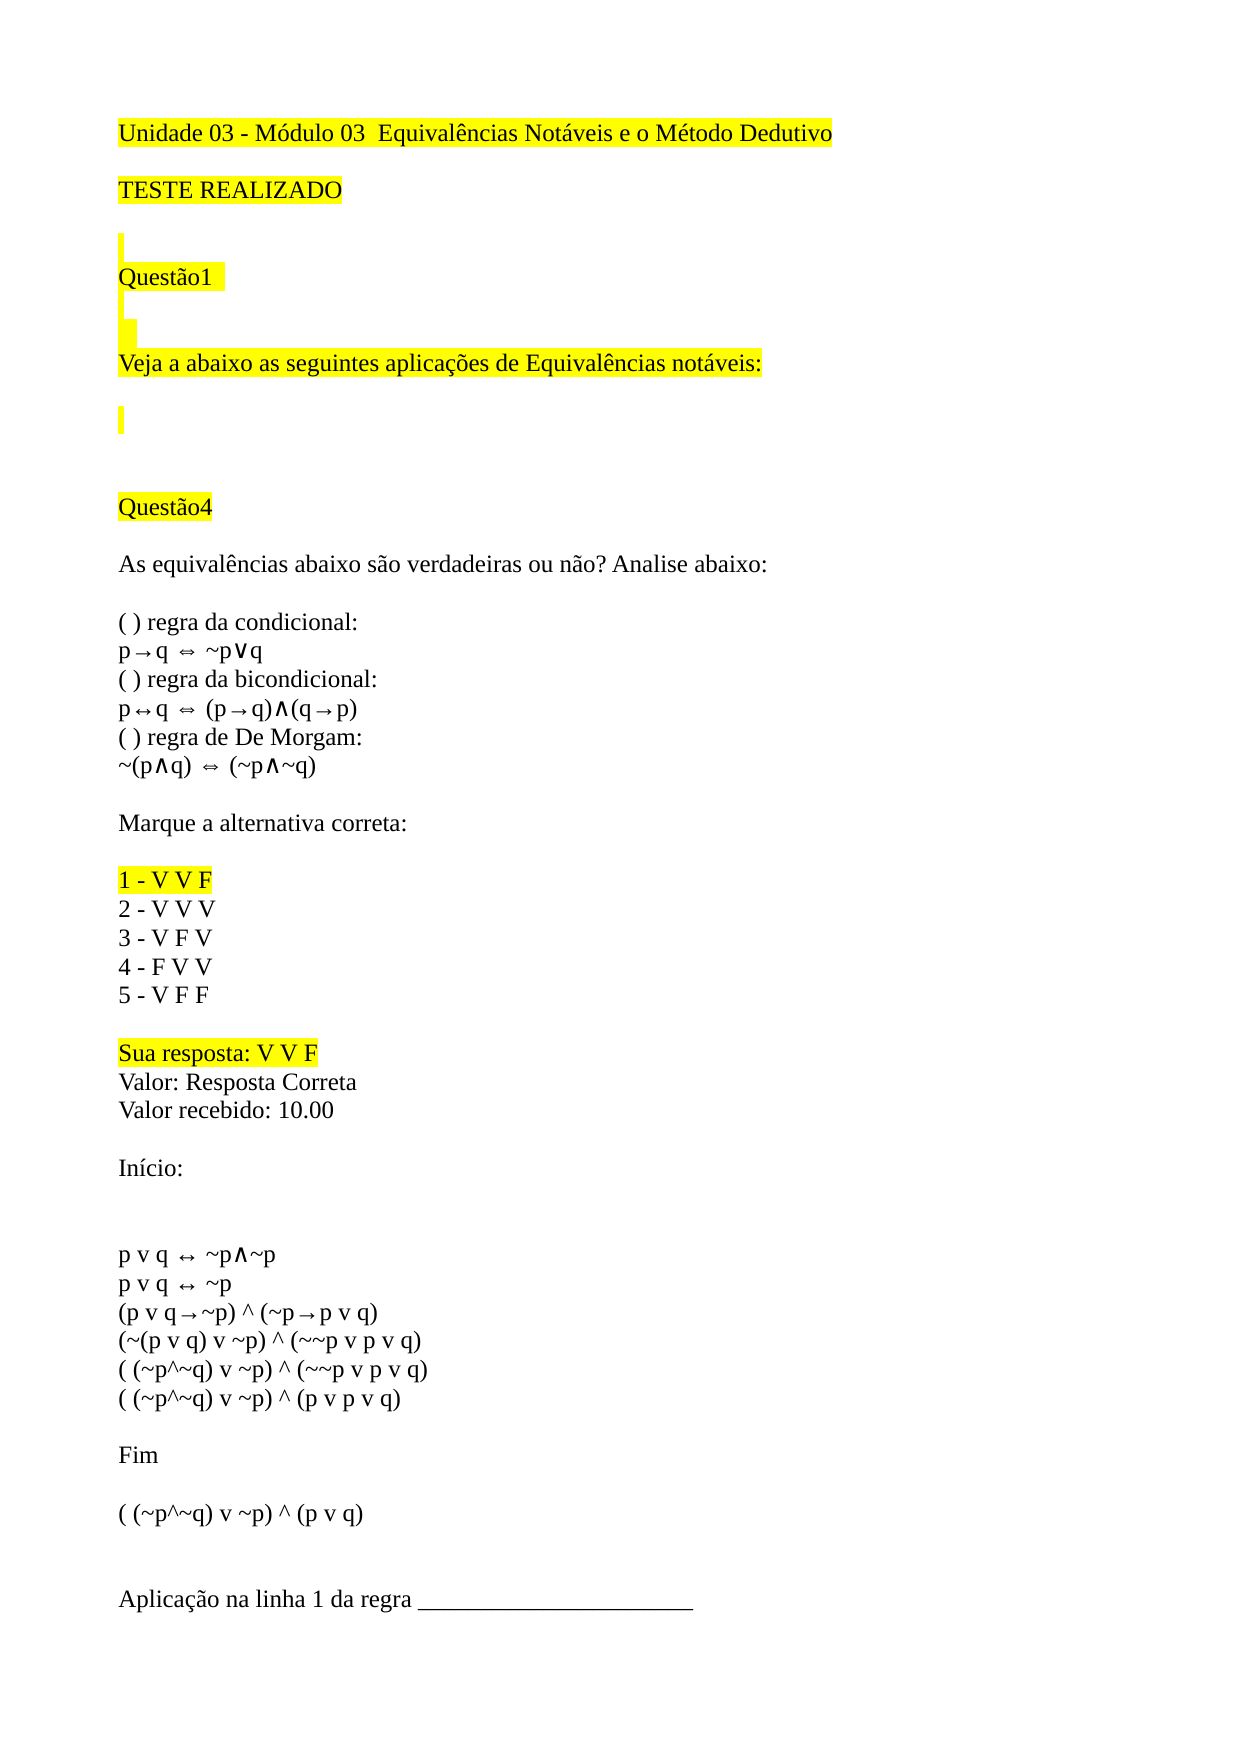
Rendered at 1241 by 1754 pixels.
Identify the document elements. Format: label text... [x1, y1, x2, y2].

text p v q ↔ ~p [118, 1268, 1122, 1297]
text ( (~p^~q) v ~p) ^ (p v q) [118, 1498, 1122, 1527]
text (p v q→~p) ^ (~p→p v q) [118, 1297, 1122, 1326]
text Início: [118, 1153, 1122, 1182]
text 5 - V F F [118, 981, 1122, 1009]
text ( (~p^~q) v ~p) ^ (~~p v p v q) [118, 1354, 1122, 1383]
text Aplicação na linha 1 da regra ______________________ [118, 1584, 1122, 1613]
text 2 - V V V [118, 894, 1122, 923]
text ( (~p^~q) v ~p) ^ (p v p v q) [118, 1383, 1122, 1412]
text Veja a abaixo as seguintes aplicações de Equivalências notáveis: [118, 348, 1122, 377]
text p v q ↔ ~p∧~p [118, 1239, 1122, 1268]
text Sua resposta: V V F [118, 1038, 1122, 1067]
text Valor recebido: 10.00 [118, 1096, 1122, 1124]
text Questão1 [118, 262, 1122, 291]
text ( ) regra de De Morgam: [118, 722, 1122, 751]
text ( ) regra da bicondicional: [118, 664, 1122, 693]
text (~(p v q) v ~p) ^ (~~p v p v q) [118, 1326, 1122, 1354]
text Valor: Resposta Correta [118, 1067, 1122, 1096]
text ~(p∧q) ⇔ (~p∧~q) [118, 751, 1122, 779]
text p→q ⇔ ~p∨q [118, 636, 1122, 664]
text Questão4 [118, 492, 1122, 521]
text ( ) regra da condicional: [118, 607, 1122, 636]
text 3 - V F V [118, 923, 1122, 952]
text 1 - V V F [118, 866, 1122, 894]
text p↔q ⇔ (p→q)∧(q→p) [118, 693, 1122, 722]
text 4 - F V V [118, 952, 1122, 981]
text As equivalências abaixo são verdadeiras ou não? Analise abaixo: [118, 549, 1122, 578]
text Fim [118, 1441, 1122, 1469]
text TESTE REALIZADO [118, 176, 1122, 204]
text Unidade 03 - Módulo 03 Equivalências Notáveis e o Método Dedutivo [118, 118, 1122, 147]
text Marque a alternativa correta: [118, 808, 1122, 837]
